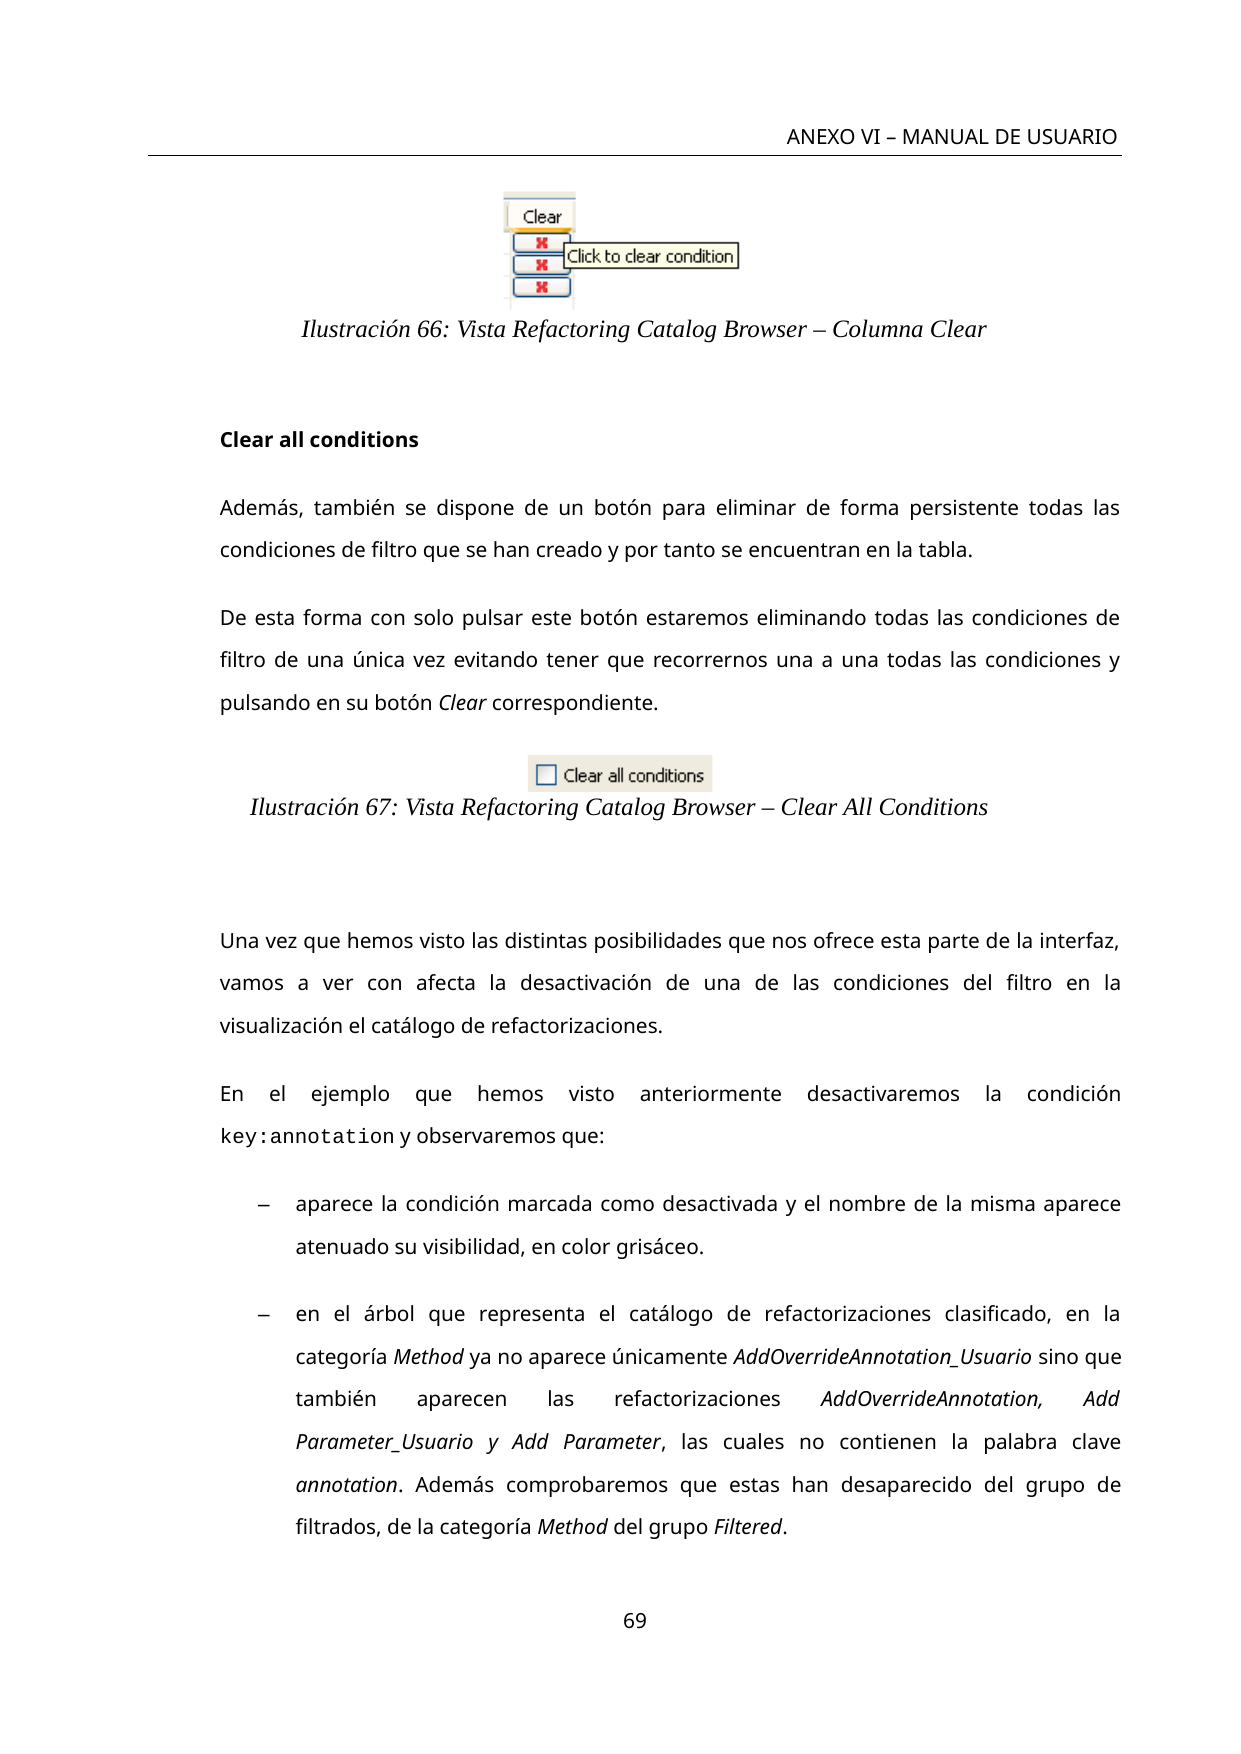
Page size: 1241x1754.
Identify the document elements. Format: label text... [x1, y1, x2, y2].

text De esta forma con solo pulsar este botón estaremos eliminando todas las condiciones de filtro de una única vez evitando tener que recorrernos una a una todas las condiciones y pulsando en su botón Clear correspondiente. [219, 603, 1122, 717]
picture [527, 755, 713, 792]
picture [496, 185, 744, 315]
text Además, también se dispone de un botón para eliminar de forma persistente todas las condiciones de filtro que se han creado y por tanto se encuentran en la tabla. [219, 493, 1122, 564]
text Ilustración 66: Vista Refactoring Catalog Browser – Columna Clear [291, 197, 999, 343]
list en el árbol que representa el catálogo de refactorizaciones clasificado, en la categoría Method ya no aparece únicamente AddOverrideAnnotation_Usuario sino que también aparecen las refactorizaciones AddOverrideAnnotation, Add Parameter_Usuario y Add Parameter, las cuales no contienen la palabra clave annotation. Además comprobaremos que estas han desaparecido del grupo de filtrados, de la categoría Method del grupo Filtered. [258, 1299, 1122, 1541]
text Clear all conditions [219, 425, 1122, 453]
list aparece la condición marcada como desactivada y el nombre de la misma aparece atenuado su visibilidad, en color grisáceo. [258, 1189, 1122, 1260]
text Ilustración 67: Vista Refactoring Catalog Browser – Clear All Conditions [224, 768, 1017, 820]
text Una vez que hemos visto las distintas posibilidades que nos ofrece esta parte de la interfaz, vamos a ver con afecta la desactivación de una de las condiciones del filtro en la visualización el catálogo de refactorizaciones. [219, 926, 1122, 1039]
text En el ejemplo que hemos visto anteriormente desactivaremos la condición key:annotation y observaremos que: [219, 1079, 1122, 1150]
